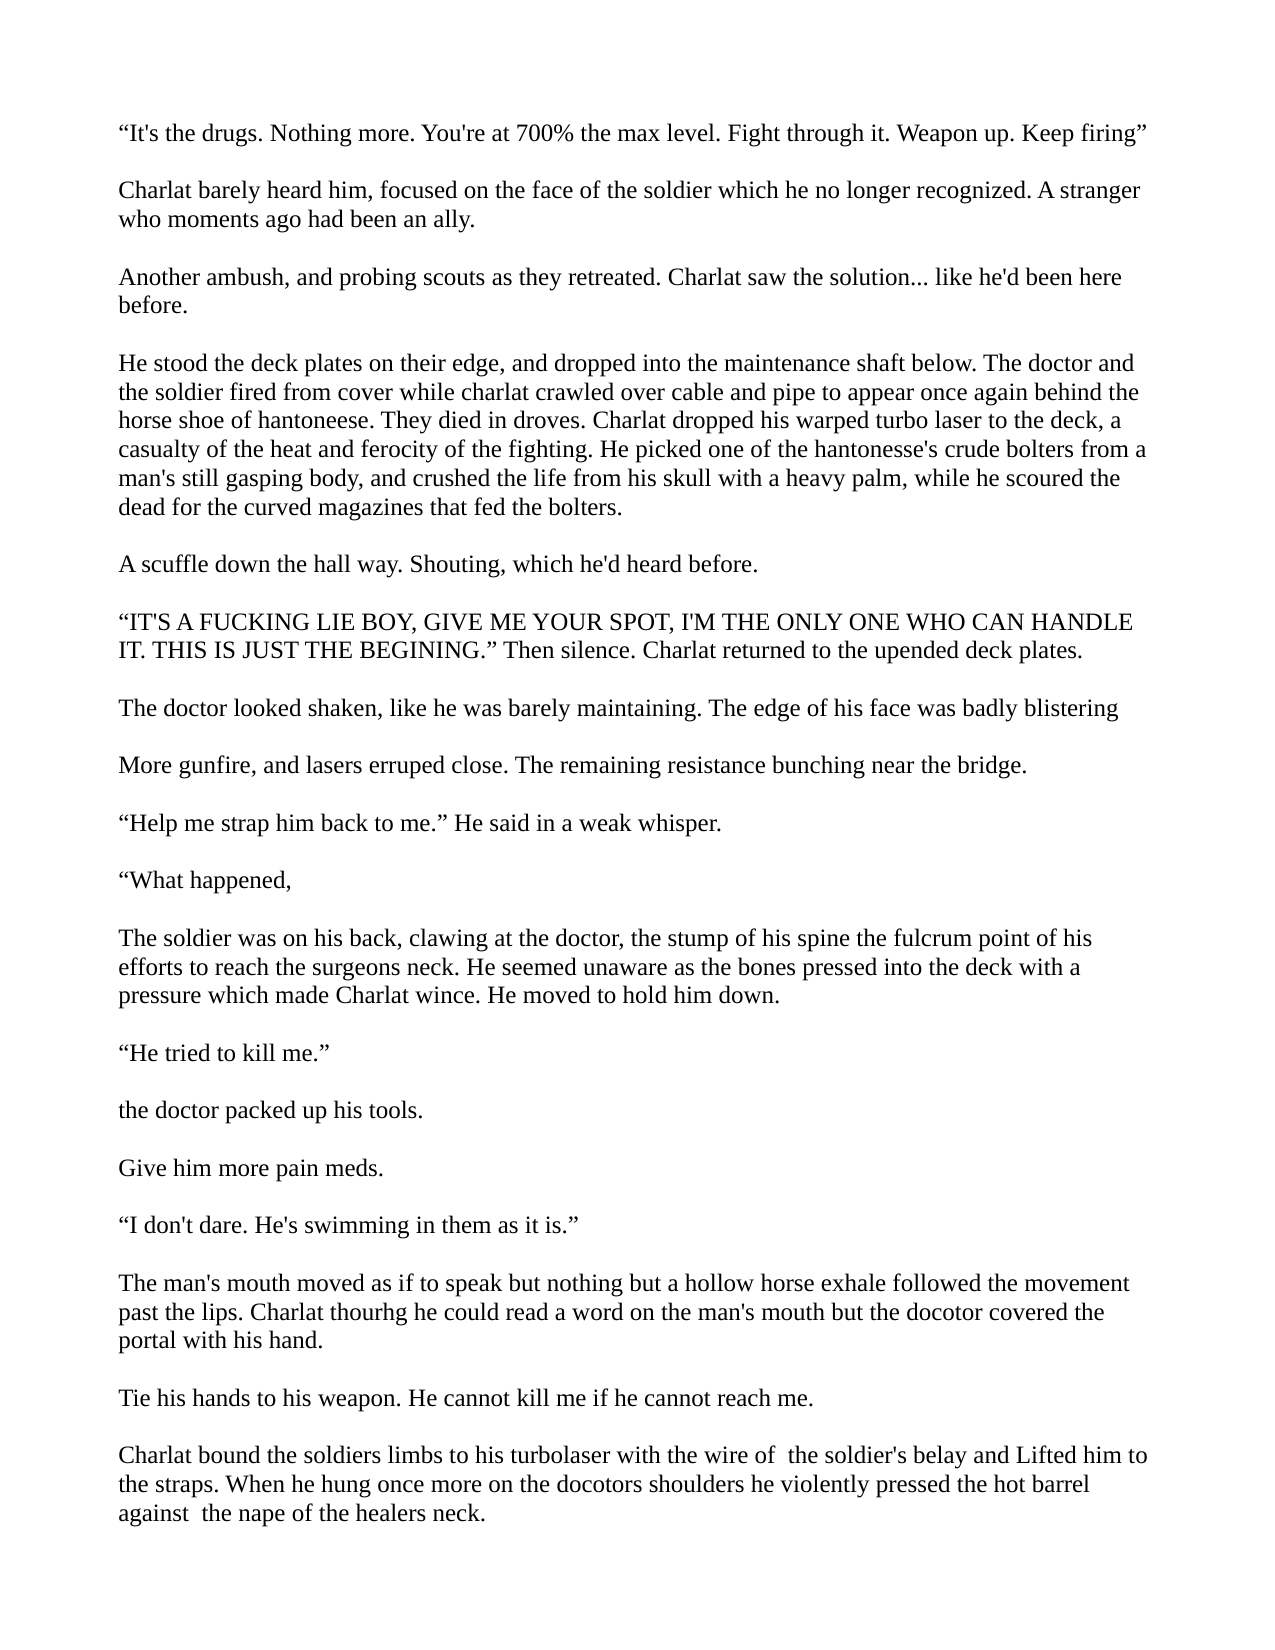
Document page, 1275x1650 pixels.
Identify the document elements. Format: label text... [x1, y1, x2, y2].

text “Help me strap him back to me.” He said in a weak whisper. [118, 808, 1157, 837]
text The doctor looked shaken, like he was barely maintaining. The edge of his face was badly blistering [118, 693, 1157, 722]
text “He tried to kill me.” the doctor packed up his tools. [118, 1038, 1157, 1124]
text “What happened, [118, 866, 1157, 894]
text A scuffle down the hall way. Shouting, which he'd heard before. [118, 549, 1157, 578]
text The soldier was on his back, clawing at the doctor, the stump of his spine the fulcrum point of his efforts to reach the surgeons neck. He seemed unaware as the bones pressed into the deck with a pressure which made Charlat wince. He moved to hold him down. [118, 923, 1157, 1009]
text More gunfire, and lasers erruped close. The remaining resistance bunching near the bridge. [118, 751, 1157, 779]
text Tie his hands to his weapon. He cannot kill me if he cannot reach me. [118, 1383, 1157, 1412]
text “I don't dare. He's swimming in them as it is.” [118, 1211, 1157, 1239]
text “It's the drugs. Nothing more. You're at 700% the max level. Fight through it. Weapon up. Keep firing” [118, 118, 1157, 147]
text Charlat bound the soldiers limbs to his turbolaser with the wire of the soldier's belay and Lifted him to the straps. When he hung once more on the docotors shoulders he violently pressed the hot barrel against the nape of the healers neck. [118, 1441, 1157, 1527]
text Another ambush, and probing scouts as they retreated. Charlat saw the solution... like he'd been here before. [118, 262, 1157, 319]
text He stood the deck plates on their edge, and dropped into the maintenance shaft below. The doctor and the soldier fired from cover while charlat crawled over cable and pipe to appear once again behind the horse shoe of hantoneese. They died in droves. Charlat dropped his warped turbo laser to the deck, a casualty of the heat and ferocity of the fighting. He picked one of the hantonesse's crude bolters from a man's still gasping body, and crushed the life from his skull with a heavy palm, while he scoured the dead for the curved magazines that fed the bolters. [118, 348, 1157, 521]
text The man's mouth moved as if to speak but nothing but a hollow horse exhale followed the movement past the lips. Charlat thourhg he could read a word on the man's mouth but the docotor covered the portal with his hand. [118, 1268, 1157, 1354]
text “IT'S A FUCKING LIE BOY, GIVE ME YOUR SPOT, I'M THE ONLY ONE WHO CAN HANDLE IT. THIS IS JUST THE BEGINING.” Then silence. Charlat returned to the upended deck plates. [118, 607, 1157, 664]
text Charlat barely heard him, focused on the face of the soldier which he no longer recognized. A stranger who moments ago had been an ally. [118, 176, 1157, 233]
text Give him more pain meds. [118, 1153, 1157, 1182]
